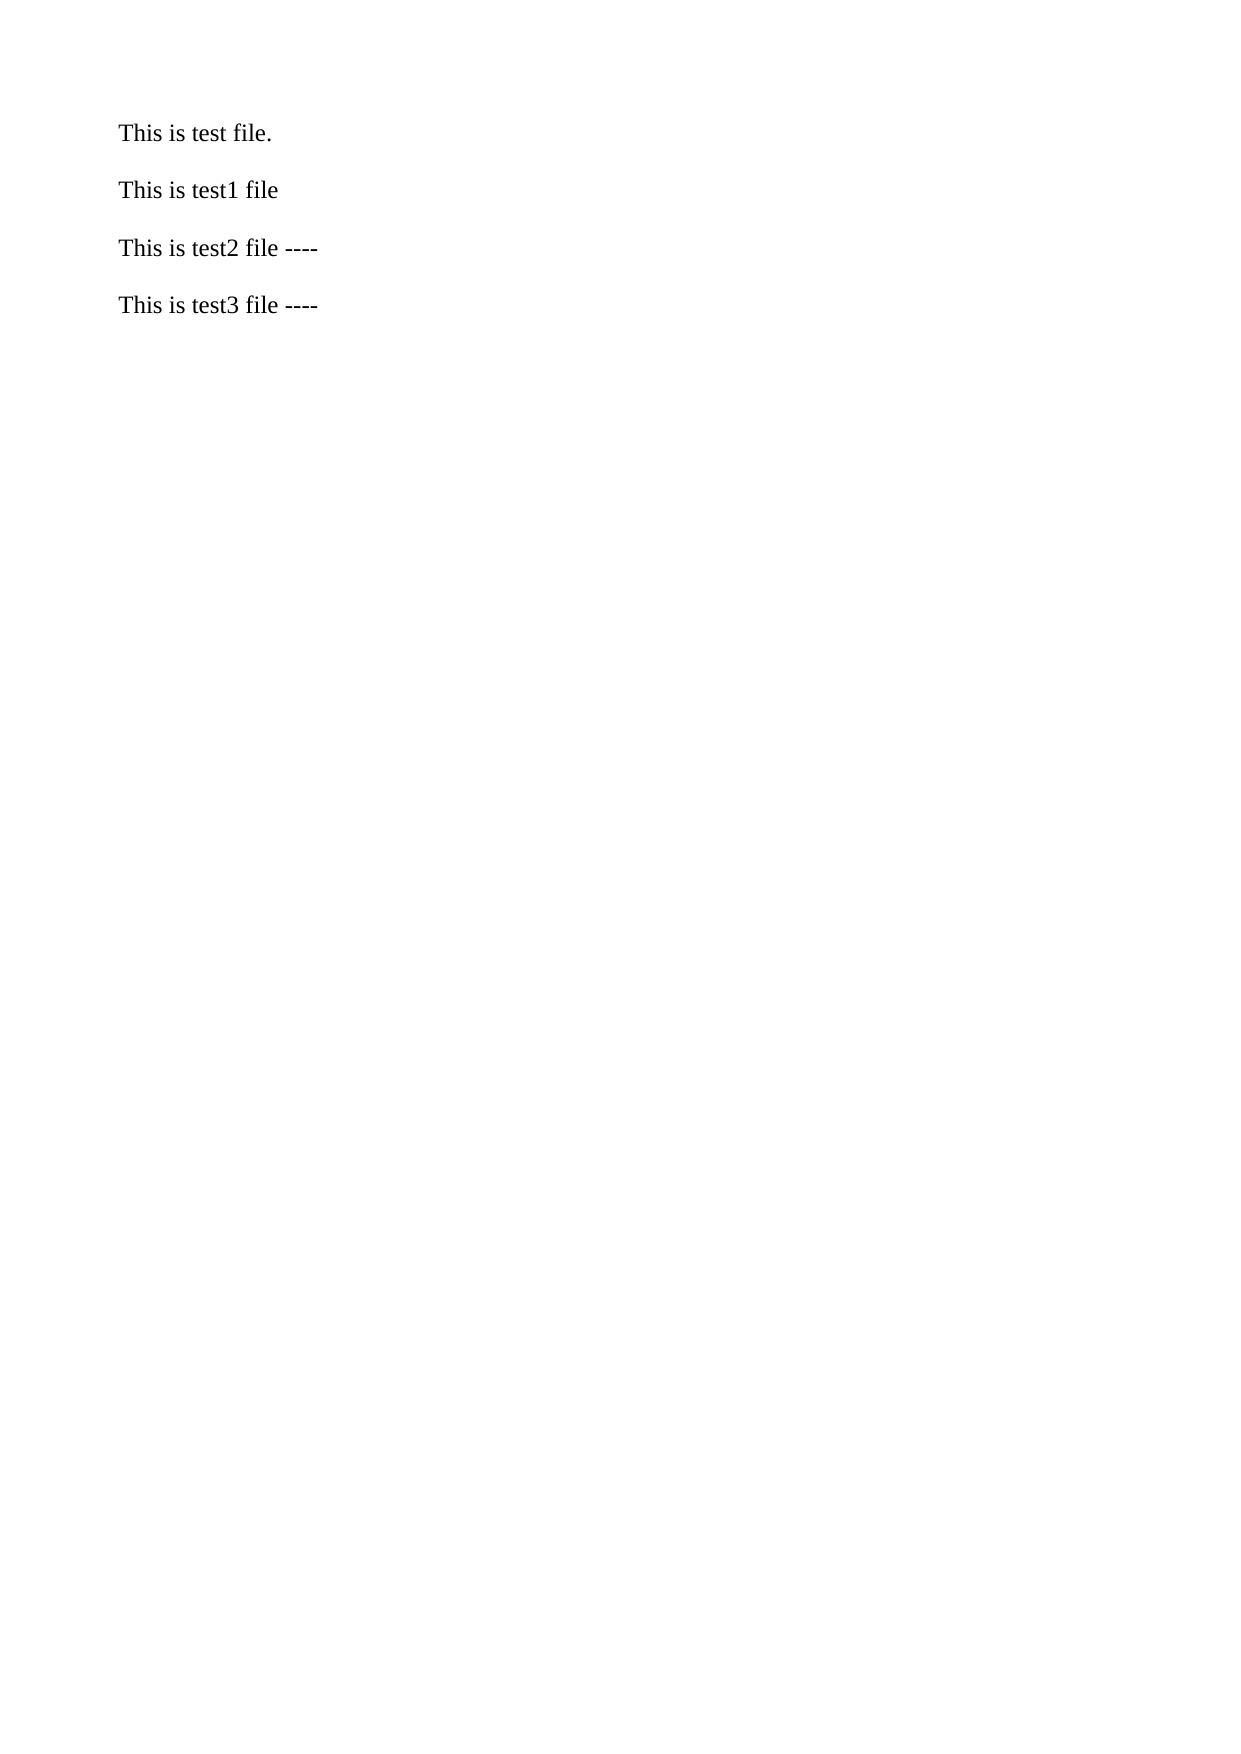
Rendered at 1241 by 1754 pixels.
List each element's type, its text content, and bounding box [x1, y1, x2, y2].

text This is test3 file ---- [118, 291, 1122, 319]
text This is test1 file [118, 176, 1122, 204]
text This is test2 file ---- [118, 233, 1122, 262]
text This is test file. [118, 118, 1122, 147]
